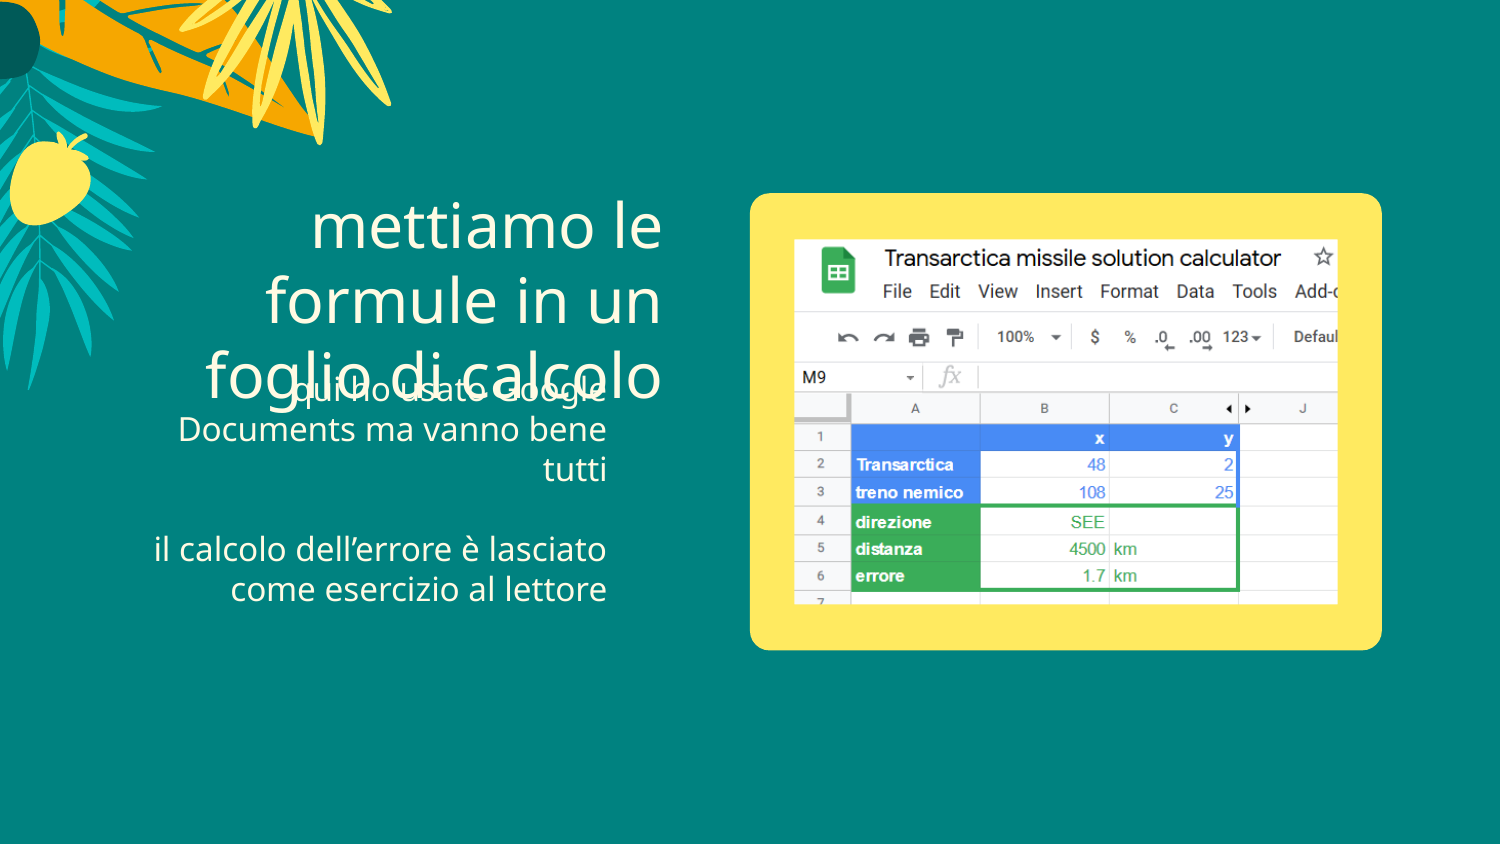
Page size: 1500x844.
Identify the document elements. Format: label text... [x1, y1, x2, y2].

text_box [749, 193, 1382, 651]
title mettiamo le formule in un foglio di calcolo [88, 251, 680, 346]
picture [795, 240, 1337, 604]
subtitle qui ho usato Google Documents ma vanno bene tutti il calcolo dell’errore è lasciato come esercizio al lettore [118, 381, 623, 595]
